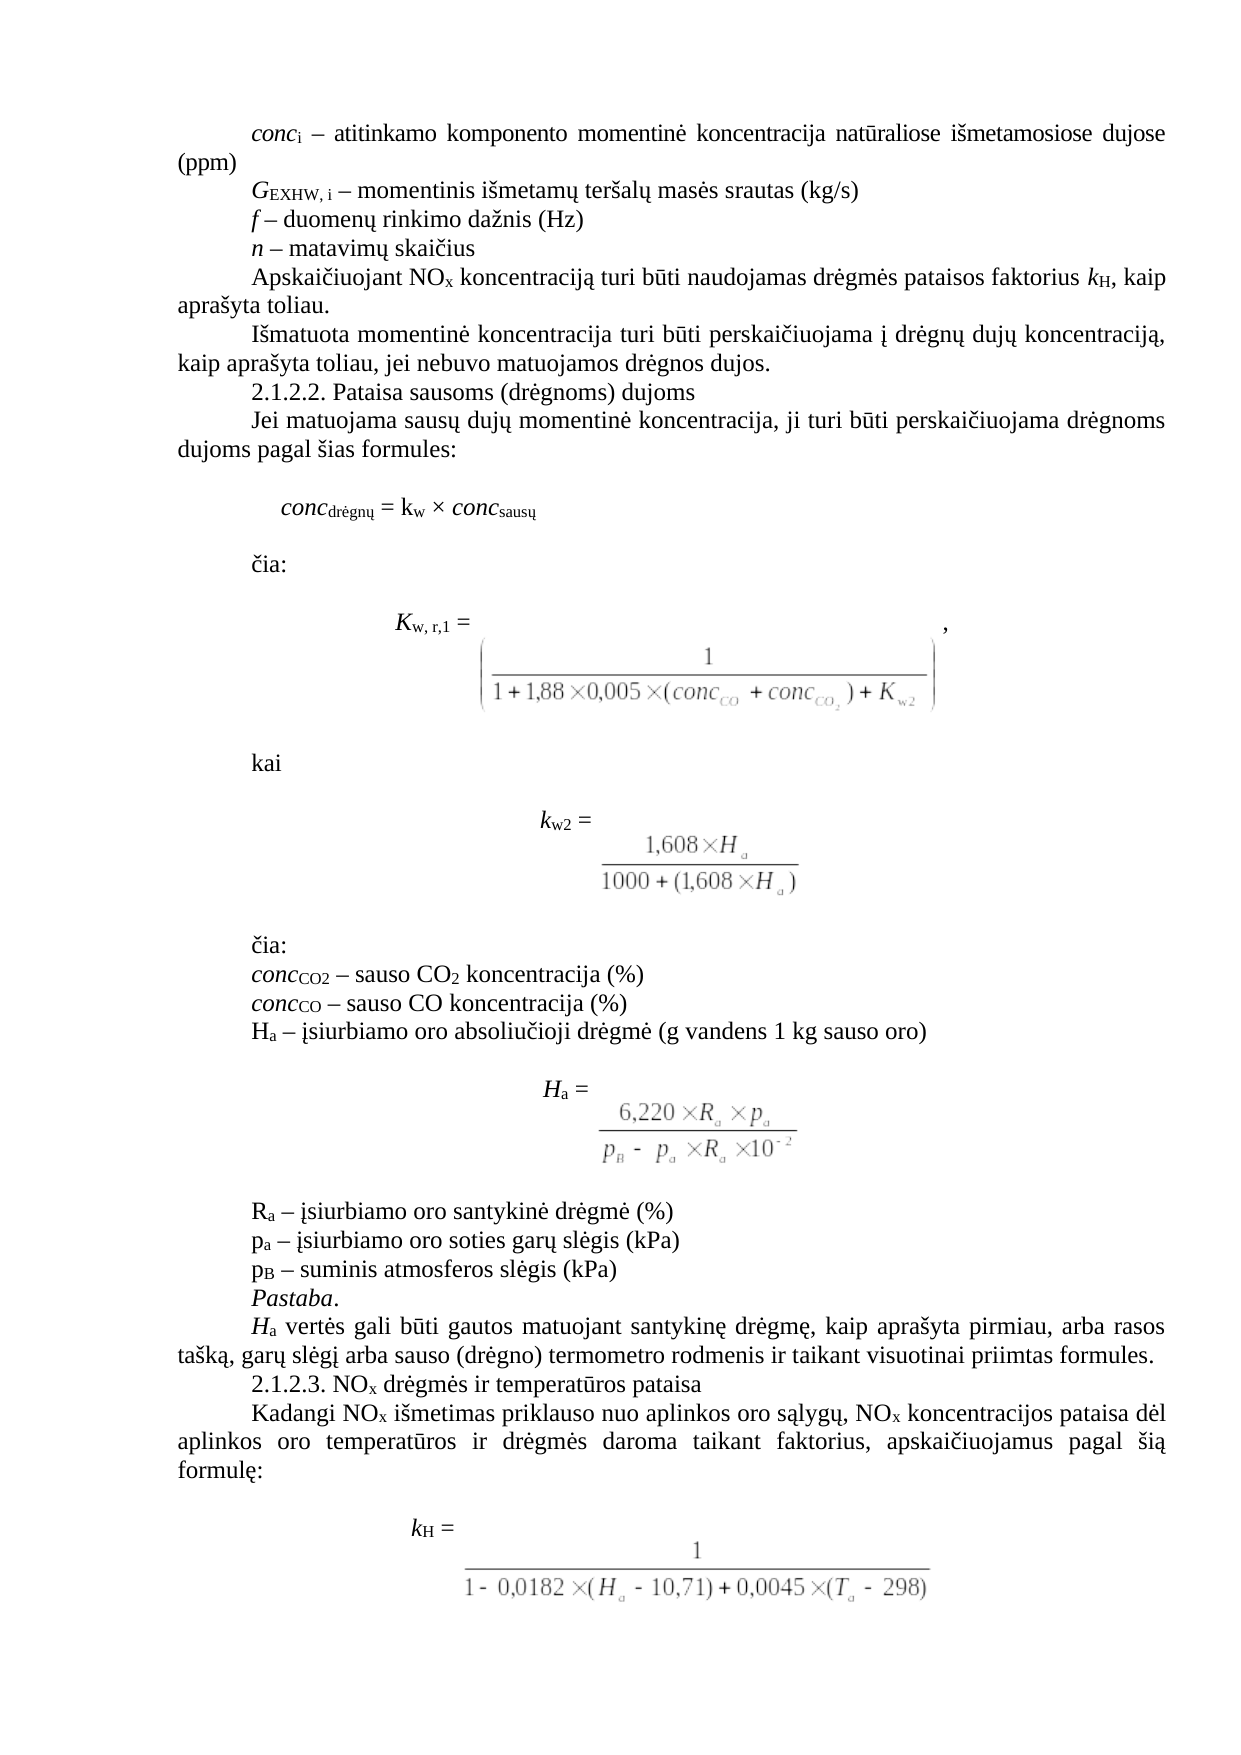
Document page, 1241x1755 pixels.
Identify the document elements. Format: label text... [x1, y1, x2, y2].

text Ha vertės gali būti gautos matuojant santykinę drėgmę, kaip aprašyta pirmiau, arba rasos tašką, garų slėgį arba sauso (drėgno) termometro rodmenis ir taikant visuotinai priimtas formules. [177, 1311, 1166, 1369]
text GEXHW, i – momentinis išmetamų teršalų masės srautas (kg/s) [177, 176, 1166, 204]
text conci – atitinkamo komponento momentinė koncentracija natūraliose išmetamosiose dujose (ppm) [177, 118, 1166, 176]
text pB – suminis atmosferos slėgis (kPa) [177, 1254, 1166, 1283]
text Ha – įsiurbiamo oro absoliučioji drėgmė (g vandens 1 kg sauso oro) [177, 1016, 1166, 1045]
text n – matavimų skaičius [177, 233, 1166, 262]
text Kadangi NOx išmetimas priklauso nuo aplinkos oro sąlygų, NOx koncentracijos pataisa dėl aplinkos oro temperatūros ir drėgmės daroma taikant faktorius, apskaičiuojamus pagal šią formulę: [177, 1398, 1166, 1484]
text kai [177, 748, 1166, 776]
text f – duomenų rinkimo dažnis (Hz) [177, 204, 1166, 233]
text Kw, r,1 = , [177, 607, 1166, 719]
text Apskaičiuojant NOx koncentraciją turi būti naudojamas drėgmės pataisos faktorius kH, kaip aprašyta toliau. [177, 262, 1166, 319]
text concdrėgnų = kw × concsausų [207, 492, 1166, 521]
text pa – įsiurbiamo oro soties garų slėgis (kPa) [177, 1225, 1166, 1254]
text Ha = [177, 1074, 1166, 1168]
text kH = [177, 1513, 1166, 1606]
text Ra – įsiurbiamo oro santykinė drėgmė (%) [177, 1196, 1166, 1225]
text Pastaba. [177, 1283, 1166, 1311]
text Jei matuojama sausų dujų momentinė koncentracija, ji turi būti perskaičiuojama drėgnoms dujoms pagal šias formules: [177, 406, 1166, 463]
text concCO – sauso CO koncentracija (%) [177, 988, 1166, 1016]
text Išmatuota momentinė koncentracija turi būti perskaičiuojama į drėgnų dujų koncentraciją, kaip aprašyta toliau, jei nebuvo matuojamos drėgnos dujos. [177, 319, 1166, 377]
text kw2 = [177, 805, 1166, 901]
text concCO2 – sauso CO2 koncentracija (%) [177, 959, 1166, 988]
text 2.1.2.2. Pataisa sausoms (drėgnoms) dujoms [177, 377, 1166, 406]
text 2.1.2.3. NOx drėgmės ir temperatūros pataisa [177, 1369, 1166, 1398]
text čia: [177, 549, 1166, 578]
text čia: [177, 930, 1166, 959]
